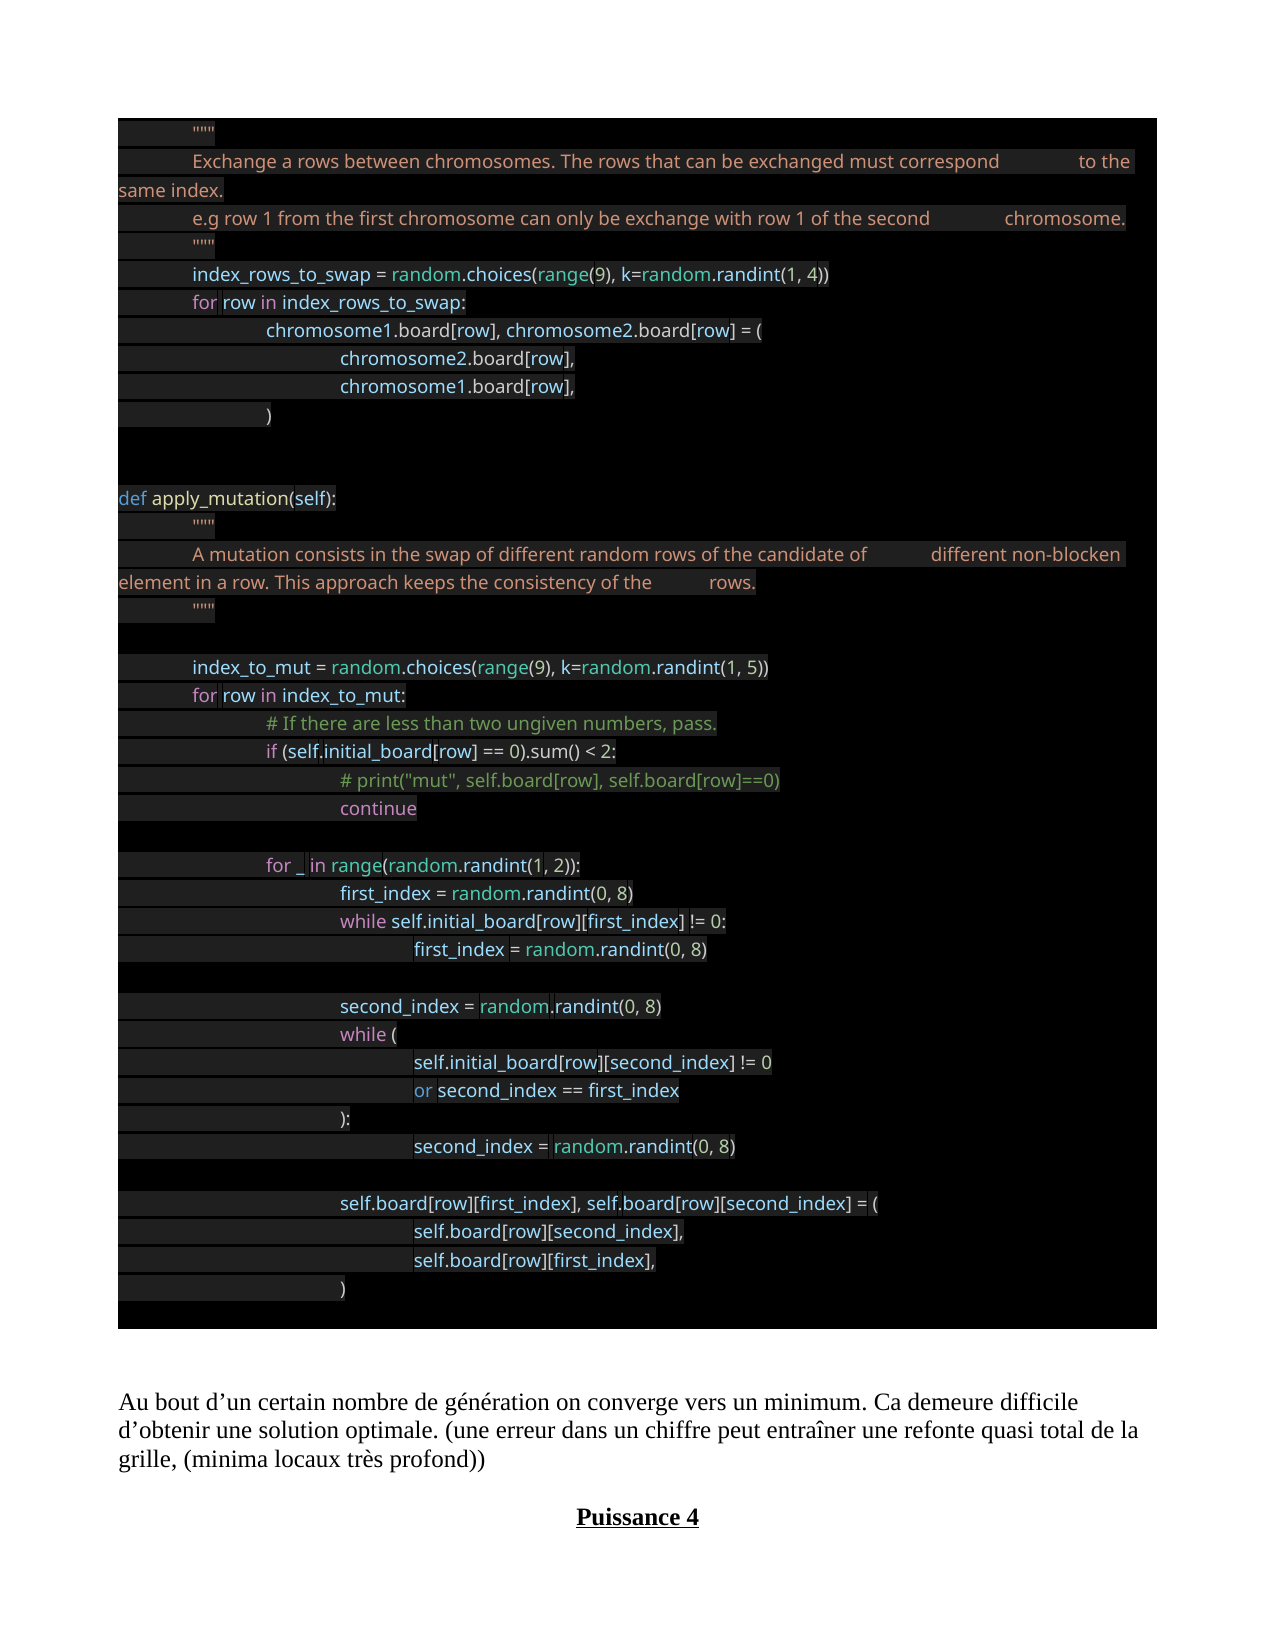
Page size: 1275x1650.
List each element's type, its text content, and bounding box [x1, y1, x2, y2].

text self.board[row][second_index], [118, 1216, 1157, 1244]
text # print("mut", self.board[row], self.board[row]==0) [118, 764, 1157, 792]
text def apply_mutation(self): [118, 485, 1157, 511]
text """ [118, 595, 1157, 623]
text ): [118, 1103, 1157, 1131]
text A mutation consists in the swap of different random rows of the candidate of different non-blocken element in a row. This approach keeps the consistency of the rows. [118, 539, 1157, 595]
text while ( [118, 1019, 1157, 1047]
text while self.initial_board[row][first_index] != 0: [118, 906, 1157, 934]
text Puissance 4 [118, 1502, 1157, 1531]
text first_index = random.randint(0, 8) [118, 934, 1157, 962]
text first_index = random.randint(0, 8) [118, 877, 1157, 906]
text Au bout d’un certain nombre de génération on converge vers un minimum. Ca demeure difficile d’obtenir une solution optimale. (une erreur dans un chiffre peut entraîner une refonte quasi total de la grille, (minima locaux très profond)) [118, 1387, 1157, 1473]
text """ [118, 231, 1157, 259]
text for row in index_rows_to_swap: [118, 287, 1157, 315]
text self.board[row][first_index], self.board[row][second_index] = ( [118, 1188, 1157, 1216]
text or second_index == first_index [118, 1075, 1157, 1103]
text Exchange a rows between chromosomes. The rows that can be exchanged must correspond to the same index. [118, 146, 1157, 202]
text second_index = random.randint(0, 8) [118, 1131, 1157, 1159]
text if (self.initial_board[row] == 0).sum() < 2: [118, 736, 1157, 764]
text chromosome1.board[row], [118, 371, 1157, 399]
text continue [118, 792, 1157, 821]
text # If there are less than two ungiven numbers, pass. [118, 708, 1157, 736]
text for _ in range(random.randint(1, 2)): [118, 849, 1157, 877]
text ) [118, 1272, 1157, 1301]
text self.initial_board[row][second_index] != 0 [118, 1047, 1157, 1075]
text second_index = random.randint(0, 8) [118, 991, 1157, 1019]
text chromosome1.board[row], chromosome2.board[row] = ( [118, 315, 1157, 343]
text for row in index_to_mut: [118, 680, 1157, 708]
text """ [118, 118, 1157, 146]
text index_to_mut = random.choices(range(9), k=random.randint(1, 5)) [118, 652, 1157, 680]
text """ [118, 511, 1157, 539]
text self.board[row][first_index], [118, 1244, 1157, 1272]
text e.g row 1 from the first chromosome can only be exchange with row 1 of the second chromosome. [118, 202, 1157, 231]
text index_rows_to_swap = random.choices(range(9), k=random.randint(1, 4)) [118, 259, 1157, 287]
text ) [118, 399, 1157, 427]
text chromosome2.board[row], [118, 343, 1157, 371]
